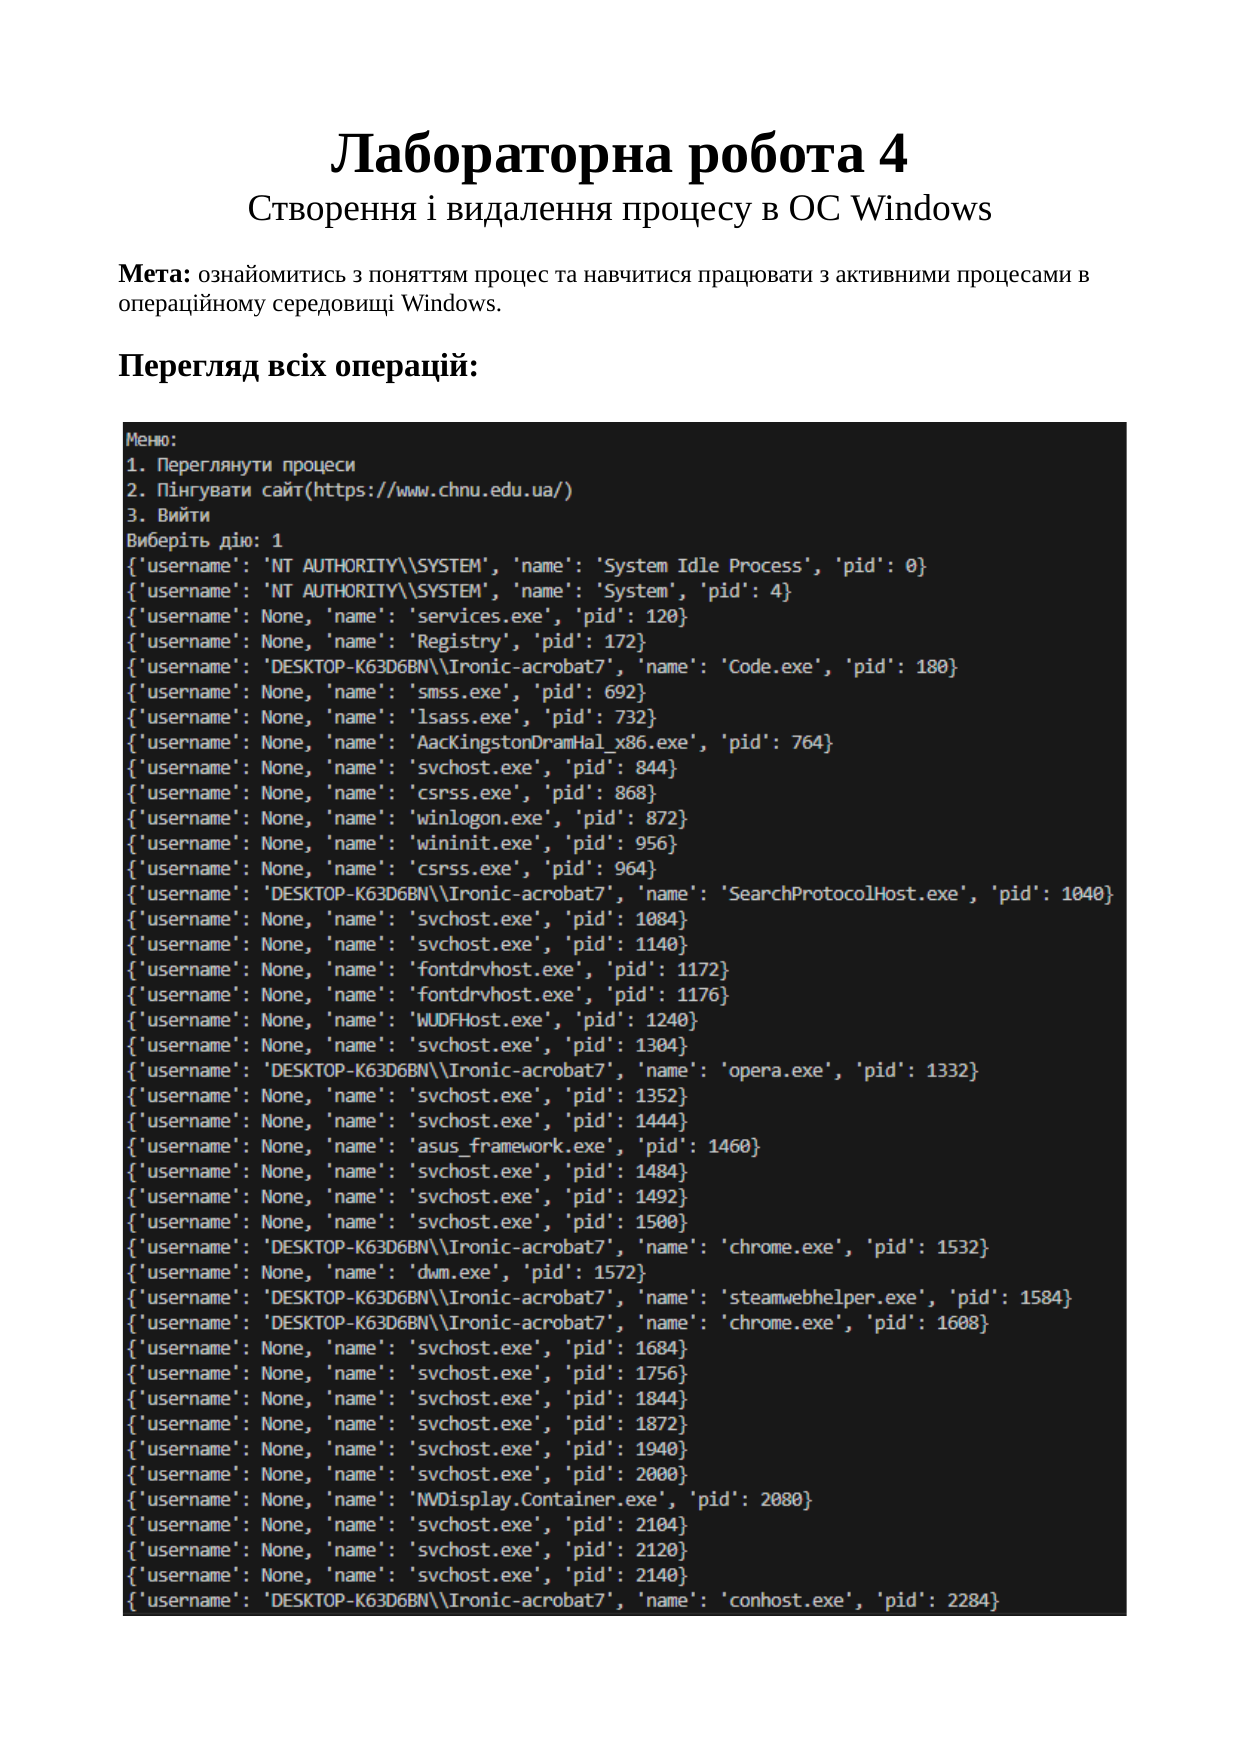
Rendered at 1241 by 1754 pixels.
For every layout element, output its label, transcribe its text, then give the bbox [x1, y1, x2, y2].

text Перегляд всіх операцій: [118, 346, 1122, 384]
picture [122, 422, 1127, 1616]
text Лабораторна робота 4 [118, 118, 1122, 185]
text Створення і видалення процесу в ОС Windows [118, 185, 1122, 228]
text Мета: ознайомитись з поняттям процес та навчитися працювати з активними процесами в операційному середовищі Windows. [118, 257, 1122, 317]
